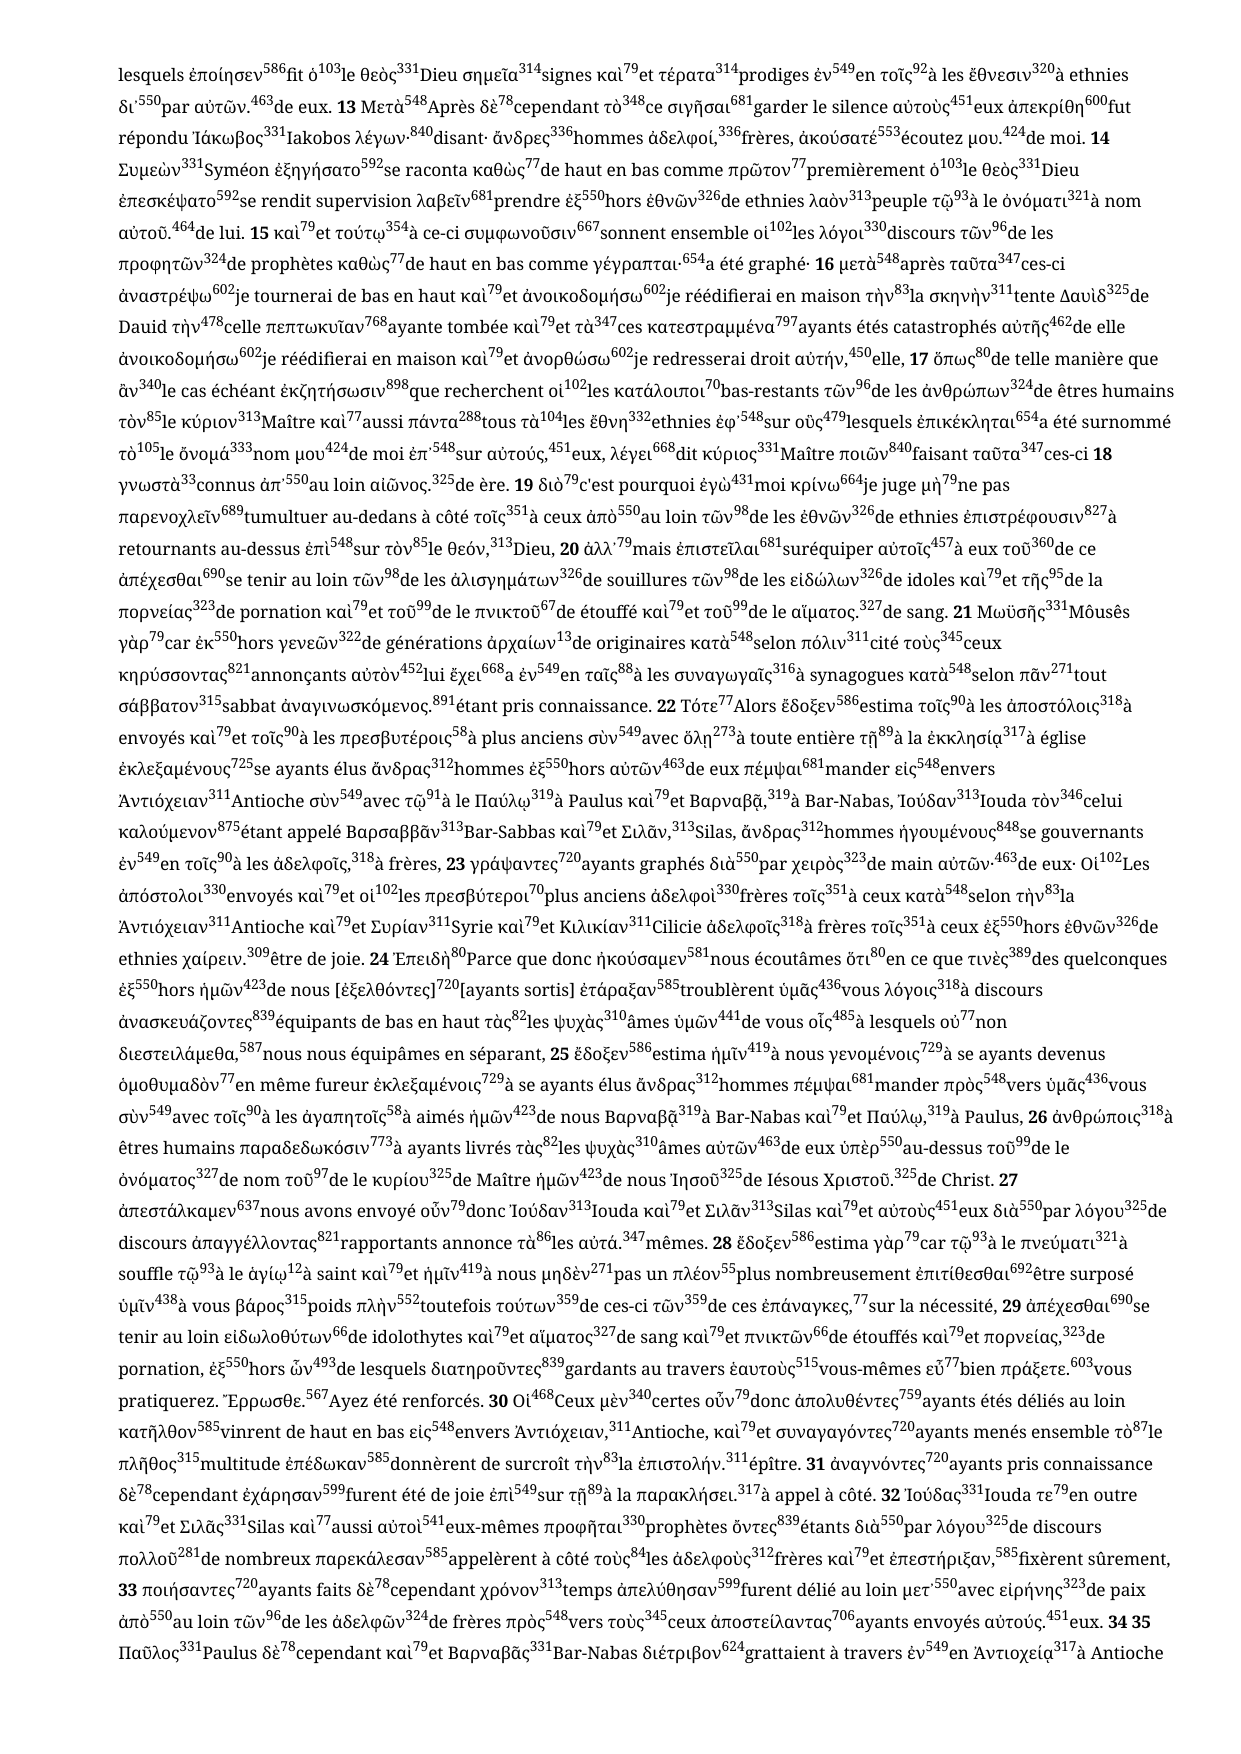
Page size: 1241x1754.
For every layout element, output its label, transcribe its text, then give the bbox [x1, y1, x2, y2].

text 1 Καί79Et τινες389des quelconques κατελθόντες720ayants venus de haut en bas ἀπὸ550au loin τῆς95de la Ἰουδαίας323de Ioudaia ἐδίδασκον624enseignaient τοὺς84les ἀδελφοὺς312frères ὅτι,80en ce que, ἐὰν80si le cas échéant μὴ77ne pas περιτμηθῆτε908que vous soyez circoncit τῷ93à le ἔθει321à coutume τῷ354à ce Μωϋσέως,325de Môusês, οὐ77non δύνασθε671vous vous pouvez σωθῆναι.683être sauvé. 2 γενομένης732de se ayante devenue δὲ78cependant στάσεως323de dressement καὶ79et ζητήσεως323de recherche οὐκ77non ὀλίγης382de peu τῷ91à le Παύλῳ319à Paulus καὶ79et τῷ91à le Βαρναβᾷ319à Bar-Nabas πρὸς548vers αὐτούς,451eux, ἔταξαν585ordonnancèrent ἀναβαίνειν689monter Παῦλον313Paulus καὶ79et Βαρναβᾶν313Bar-Nabas καί79et τινας268des quelconques ἄλλους372autres ἐξ550hors αὐτῶν463de eux πρὸς548vers τοὺς84les ἀποστόλους312envoyés καὶ79et πρεσβυτέρους52plus anciens εἰς548envers Ἰερουσαλὴμ311Ierousalem περὶ550autour τοῦ99de le ζητήματος327de sujet de recherche τούτου.152de ce-ci. 3 Οἱ102Les μὲν340certes οὖν79donc προπεμφθέντες759ayants étés mandés en avant ὑπὸ550sous τῆς95de la ἐκκλησίας323de église διήρχοντο630se passaient à travers τήν83la τε79en outre Φοινίκην311Phénicie καὶ79et Σαμάρειαν311Samareia ἐκδιηγούμενοι866se décrivants τὴν83la ἐπιστροφὴν311retournement au-dessus τῶν98de les ἐθνῶν326de ethnies καὶ79et ἐποίουν624faisaient χαρὰν311joie μεγάλην2grande πᾶσιν274à tous τοῖς90à les ἀδελφοῖς.318à frères. 4 παραγενόμενοι739se ayants devenus à côté δὲ78cependant εἰς548envers Ἱεροσόλυμα314Ierosoluma παρεδέχθησαν599furent accepté à côté ἀπὸ550au loin τῆς95de la ἐκκλησίας323de église καὶ79et τῶν96de les ἀποστόλων324de envoyés καὶ79et τῶν96de les πρεσβυτέρων,64de plus anciens, ἀνήγγειλάν585annoncèrent de bas en haut τε79en outre ὅσα481autant lesquels ὁ103le θεὸς331Dieu ἐποίησεν586fit μετ᾽550avec αὐτῶν.463de eux. 5 Ἐξανέστησαν585Redressèrent au-dehors δέ78cependant τινες389des quelconques τῶν357de ceux ἀπὸ550au loin τῆς95de la αἱρέσεως323de hérésie τῶν96de les Φαρισαίων324de Pharisiens πεπιστευκότες782ayants crus λέγοντες839disants ὅτι80en ce que δεῖ668attache de lien περιτέμνειν689circoncire αὐτοὺς451eux παραγγέλλειν689messager à côté τε79en outre τηρεῖν689garder τὸν85le νόμον313loi Μωϋσέως.325de Môusês. 6 Συνήχθησάν599Furent mené ensemble δὲ78cependant οἱ102les ἀπόστολοι330envoyés καὶ79et οἱ102les πρεσβύτεροι70plus anciens ἰδεῖν681voir περὶ550autour τοῦ97de le λόγου325de discours τούτου.150de celui-ci. 7 Πολλῆς279de Nombreuse δὲ78cependant ζητήσεως323de recherche γενομένης732de se ayante devenue ἀναστὰς721ayant redressé Πέτρος331Pierre εἶπεν586dit πρὸς548vers αὐτούς·451eux· ἄνδρες336hommes ἀδελφοί,336frères, ὑμεῖς447vous ἐπίστασθε671vous vous établissez sûrement ὅτι80en ce que ἀφ᾽550au loin ἡμερῶν322de journées ἀρχαίων13de originaires ἐν549en ὑμῖν438à vous ἐξελέξατο592se élut ὁ103le θεὸς331Dieu διὰ550par τοῦ99de le στόματός327de bouche μου424de moi ἀκοῦσαι681écouter τὰ86les ἔθνη314ethnies τὸν85le λόγον313discours τοῦ99de le εὐαγγελίου327de évangile καὶ79et πιστεῦσαι.681croire. 8 καὶ79et ὁ103le καρδιογνώστης331connaisseur de coeur θεὸς331Dieu ἐμαρτύρησεν586témoigna αὐτοῖς459à eux δοὺς721ayant donné τὸ87le πνεῦμα315souffle τὸ87le ἅγιον6saint καθὼς77de haut en bas comme καὶ77aussi ἡμῖν419à nous 9 καὶ79et οὐδὲν375aucun διέκρινεν586jugea à travers μεταξὺ552entre ἡμῶν423de nous τε79en outre καὶ79et αὐτῶν465de eux τῇ89à la πίστει317à croyance καθαρίσας721ayant purifié τὰς82les καρδίας310coeurs αὐτῶν.465de eux. 10 νῦν77maintenant οὖν79donc τί399quel πειράζετε665vous mettez en tentation τὸν85le θεὸν313Dieu ἐπιθεῖναι681surposer ζυγὸν313joug-balance ἐπὶ548sur τὸν85le τράχηλον313cou τῶν96de les μαθητῶν324de disciples ὃν480lequel οὔτε79ni οἱ102les πατέρες330pères ἡμῶν423de nous οὔτε79ni ἡμεῖς430nous ἰσχύσαμεν581nous eûmes la ténacité βαστάσαι;681mettre en charge; 11 ἀλλὰ79mais διὰ550par τῆς95de la χάριτος323de grâce τοῦ97de le κυρίου325de Maître Ἰησοῦ325de Iésous πιστεύομεν663nous croyons σωθῆναι683être sauvé καθ᾽548selon ὃν295lequel τρόπον313manière κἀκεῖνοι.363et ceux-là. 12 Ἐσίγησεν586Garda le silence δὲ78cependant πᾶν289tout τὸ105le πλῆθος333multitude καὶ79et ἤκουον624écoutaient Βαρναβᾶ325de Bar-Nabas καὶ79et Παύλου325de Paulus ἐξηγουμένων860de se racontants ὅσα481autant lesquels ἐποίησεν586fit ὁ103le θεὸς331Dieu σημεῖα314signes καὶ79et τέρατα314prodiges ἐν549en τοῖς92à les ἔθνεσιν320à ethnies δι᾽550par αὐτῶν.463de eux. 13 Μετὰ548Après δὲ78cependant τὸ348ce σιγῆσαι681garder le silence αὐτοὺς451eux ἀπεκρίθη600fut répondu Ἰάκωβος331Iakobos λέγων·840disant· ἄνδρες336hommes ἀδελφοί,336frères, ἀκούσατέ553écoutez μου.424de moi. 14 Συμεὼν331Syméon ἐξηγήσατο592se raconta καθὼς77de haut en bas comme πρῶτον77premièrement ὁ103le θεὸς331Dieu ἐπεσκέψατο592se rendit supervision λαβεῖν681prendre ἐξ550hors ἐθνῶν326de ethnies λαὸν313peuple τῷ93à le ὀνόματι321à nom αὐτοῦ.464de lui. 15 καὶ79et τούτῳ354à ce-ci συμφωνοῦσιν667sonnent ensemble οἱ102les λόγοι330discours τῶν96de les προφητῶν324de prophètes καθὼς77de haut en bas comme γέγραπται·654a été graphé· 16 μετὰ548après ταῦτα347ces-ci ἀναστρέψω602je tournerai de bas en haut καὶ79et ἀνοικοδομήσω602je réédifierai en maison τὴν83la σκηνὴν311tente Δαυὶδ325de Dauid τὴν478celle πεπτωκυῖαν768ayante tombée καὶ79et τὰ347ces κατεστραμμένα797ayants étés catastrophés αὐτῆς462de elle ἀνοικοδομήσω602je réédifierai en maison καὶ79et ἀνορθώσω602je redresserai droit αὐτήν,450elle, 17 ὅπως80de telle manière que ἂν340le cas échéant ἐκζητήσωσιν898que recherchent οἱ102les κατάλοιποι70bas-restants τῶν96de les ἀνθρώπων324de êtres humains τὸν85le κύριον313Maître καὶ77aussi πάντα288tous τὰ104les ἔθνη332ethnies ἐφ᾽548sur οὓς479lesquels ἐπικέκληται654a été surnommé τὸ105le ὄνομά333nom μου424de moi ἐπ᾽548sur αὐτούς,451eux, λέγει668dit κύριος331Maître ποιῶν840faisant ταῦτα347ces-ci 18 γνωστὰ33connus ἀπ᾽550au loin αἰῶνος.325de ère. 19 διὸ79c'est pourquoi ἐγὼ431moi κρίνω664je juge μὴ79ne pas παρενοχλεῖν689tumultuer au-dedans à côté τοῖς351à ceux ἀπὸ550au loin τῶν98de les ἐθνῶν326de ethnies ἐπιστρέφουσιν827à retournants au-dessus ἐπὶ548sur τὸν85le θεόν,313Dieu, 20 ἀλλ᾽79mais ἐπιστεῖλαι681suréquiper αὐτοῖς457à eux τοῦ360de ce ἀπέχεσθαι690se tenir au loin τῶν98de les ἀλισγημάτων326de souillures τῶν98de les εἰδώλων326de idoles καὶ79et τῆς95de la πορνείας323de pornation καὶ79et τοῦ99de le πνικτοῦ67de étouffé καὶ79et τοῦ99de le αἵματος.327de sang. 21 Μωϋσῆς331Môusês γὰρ79car ἐκ550hors γενεῶν322de générations ἀρχαίων13de originaires κατὰ548selon πόλιν311cité τοὺς345ceux κηρύσσοντας821annonçants αὐτὸν452lui ἔχει668a ἐν549en ταῖς88à les συναγωγαῖς316à synagogues κατὰ548selon πᾶν271tout σάββατον315sabbat ἀναγινωσκόμενος.891étant pris connaissance. 22 Τότε77Alors ἔδοξεν586estima τοῖς90à les ἀποστόλοις318à envoyés καὶ79et τοῖς90à les πρεσβυτέροις58à plus anciens σὺν549avec ὅλῃ273à toute entière τῇ89à la ἐκκλησίᾳ317à église ἐκλεξαμένους725se ayants élus ἄνδρας312hommes ἐξ550hors αὐτῶν463de eux πέμψαι681mander εἰς548envers Ἀντιόχειαν311Antioche σὺν549avec τῷ91à le Παύλῳ319à Paulus καὶ79et Βαρναβᾷ,319à Bar-Nabas, Ἰούδαν313Iouda τὸν346celui καλούμενον875étant appelé Βαρσαββᾶν313Bar-Sabbas καὶ79et Σιλᾶν,313Silas, ἄνδρας312hommes ἡγουμένους848se gouvernants ἐν549en τοῖς90à les ἀδελφοῖς,318à frères, 23 γράψαντες720ayants graphés διὰ550par χειρὸς323de main αὐτῶν·463de eux· Οἱ102Les ἀπόστολοι330envoyés καὶ79et οἱ102les πρεσβύτεροι70plus anciens ἀδελφοὶ330frères τοῖς351à ceux κατὰ548selon τὴν83la Ἀντιόχειαν311Antioche καὶ79et Συρίαν311Syrie καὶ79et Κιλικίαν311Cilicie ἀδελφοῖς318à frères τοῖς351à ceux ἐξ550hors ἐθνῶν326de ethnies χαίρειν.309être de joie. 24 Ἐπειδὴ80Parce que donc ἠκούσαμεν581nous écoutâmes ὅτι80en ce que τινὲς389des quelconques ἐξ550hors ἡμῶν423de nous [ἐξελθόντες]720[ayants sortis] ἐτάραξαν585troublèrent ὑμᾶς436vous λόγοις318à discours ἀνασκευάζοντες839équipants de bas en haut τὰς82les ψυχὰς310âmes ὑμῶν441de vous οἷς485à lesquels οὐ77non διεστειλάμεθα,587nous nous équipâmes en séparant, 25 ἔδοξεν586estima ἡμῖν419à nous γενομένοις729à se ayants devenus ὁμοθυμαδὸν77en même fureur ἐκλεξαμένοις729à se ayants élus ἄνδρας312hommes πέμψαι681mander πρὸς548vers ὑμᾶς436vous σὺν549avec τοῖς90à les ἀγαπητοῖς58à aimés ἡμῶν423de nous Βαρναβᾷ319à Bar-Nabas καὶ79et Παύλῳ,319à Paulus, 26 ἀνθρώποις318à êtres humains παραδεδωκόσιν773à ayants livrés τὰς82les ψυχὰς310âmes αὐτῶν463de eux ὑπὲρ550au-dessus τοῦ99de le ὀνόματος327de nom τοῦ97de le κυρίου325de Maître ἡμῶν423de nous Ἰησοῦ325de Iésous Χριστοῦ.325de Christ. 27 ἀπεστάλκαμεν637nous avons envoyé οὖν79donc Ἰούδαν313Iouda καὶ79et Σιλᾶν313Silas καὶ79et αὐτοὺς451eux διὰ550par λόγου325de discours ἀπαγγέλλοντας821rapportants annonce τὰ86les αὐτά.347mêmes. 28 ἔδοξεν586estima γὰρ79car τῷ93à le πνεύματι321à souffle τῷ93à le ἁγίῳ12à saint καὶ79et ἡμῖν419à nous μηδὲν271pas un πλέον55plus nombreusement ἐπιτίθεσθαι692être surposé ὑμῖν438à vous βάρος315poids πλὴν552toutefois τούτων359de ces-ci τῶν359de ces ἐπάναγκες,77sur la nécessité, 29 ἀπέχεσθαι690se tenir au loin εἰδωλοθύτων66de idolothytes καὶ79et αἵματος327de sang καὶ79et πνικτῶν66de étouffés καὶ79et πορνείας,323de pornation, ἐξ550hors ὧν493de lesquels διατηροῦντες839gardants au travers ἑαυτοὺς515vous-mêmes εὖ77bien πράξετε.603vous pratiquerez. Ἔρρωσθε.567Ayez été renforcés. 30 Οἱ468Ceux μὲν340certes οὖν79donc ἀπολυθέντες759ayants étés déliés au loin κατῆλθον585vinrent de haut en bas εἰς548envers Ἀντιόχειαν,311Antioche, καὶ79et συναγαγόντες720ayants menés ensemble τὸ87le πλῆθος315multitude ἐπέδωκαν585donnèrent de surcroît τὴν83la ἐπιστολήν.311épître. 31 ἀναγνόντες720ayants pris connaissance δὲ78cependant ἐχάρησαν599furent été de joie ἐπὶ549sur τῇ89à la παρακλήσει.317à appel à côté. 32 Ἰούδας331Iouda τε79en outre καὶ79et Σιλᾶς331Silas καὶ77aussi αὐτοὶ541eux-mêmes προφῆται330prophètes ὄντες839étants διὰ550par λόγου325de discours πολλοῦ281de nombreux παρεκάλεσαν585appelèrent à côté τοὺς84les ἀδελφοὺς312frères καὶ79et ἐπεστήριξαν,585fixèrent sûrement, 33 ποιήσαντες720ayants faits δὲ78cependant χρόνον313temps ἀπελύθησαν599furent délié au loin μετ᾽550avec εἰρήνης323de paix ἀπὸ550au loin τῶν96de les ἀδελφῶν324de frères πρὸς548vers τοὺς345ceux ἀποστείλαντας706ayants envoyés αὐτούς.451eux. 34 35 Παῦλος331Paulus δὲ78cependant καὶ79et Βαρναβᾶς331Bar-Nabas διέτριβον624grattaient à travers ἐν549en Ἀντιοχείᾳ317à Antioche διδάσκοντες839enseignants καὶ79et εὐαγγελιζόμενοι866se évangélisants μετὰ550avec καὶ77aussi ἑτέρων383de autres-différents πολλῶν280de nombreux τὸν85le λόγον313discours τοῦ97de le κυρίου.325de Maître. 36 Μετὰ548Après δέ78cependant τινας266des quelconques ἡμέρας310journées εἶπεν586dit πρὸς548vers Βαρναβᾶν313Bar-Nabas Παῦλος·331Paulus· ἐπιστρέψαντες720ayants retournés au-dessus δὴ340évidemment ἐπισκεψώμεθα900que nous nous rendions supervision τοὺς84les ἀδελφοὺς312frères κατὰ548selon πόλιν311cité πᾶσαν267toute ἐν549en αἷς483à lesquelles κατηγγείλαμεν581nous annonçâmes de haut en bas τὸν85le λόγον313discours τοῦ97de le κυρίου325de Maître πῶς77comment? ἔχουσιν.667ont. 37 Βαρναβᾶς331Bar-Nabas δὲ78cependant ἐβούλετο631se avait dessein συμπαραλαβεῖν681prendre à côté avec καὶ77aussi τὸν85le Ἰωάννην313Ioannes τὸν346celui καλούμενον875étant appelé Μᾶρκον·313Markos· 38 Παῦλος331Paulus δὲ78cependant ἠξίου,625jugeait digne, τὸν346celui ἀποστάντα707ayant dressé au loin ἀπ᾽550au loin αὐτῶν463de eux ἀπὸ550au loin Παμφυλίας323de Pamphylie καὶ79et μὴ77ne pas συνελθόντα707ayant venu ensemble αὐτοῖς457à eux εἰς548envers τὸ87le ἔργον315travail μὴ77ne pas συμπαραλαμβάνειν689prendre à côté avec τοῦτον.346celui-ci. 39 ἐγένετο592se devint δὲ78cependant παροξυσμὸς331provocation aigu à côté ὥστε80de sorte que ἀποχωρισθῆναι683être séparé loin αὐτοὺς451eux ἀπ᾽550au loin ἀλλήλων,504de les uns les autres, τόν85le τε79en outre Βαρναβᾶν313Bar-Nabas παραλαβόντα707ayant pris à côté τὸν85le Μᾶρκον313Markos ἐκπλεῦσαι681naviguer dehors εἰς548envers Κύπρον,311Chypre, 40 Παῦλος331Paulus δὲ78cependant ἐπιλεξάμενος740se ayant dit sur Σιλᾶν313Silas ἐξῆλθεν586sortit παραδοθεὶς760ayant été livré τῇ89à la χάριτι317à grâce τοῦ97de le κυρίου325de Maître ὑπὸ550sous τῶν96de les ἀδελφῶν.324de frères. 41 διήρχετο631se passait à travers δὲ78cependant τὴν83la Συρίαν311Syrie καὶ79et [τὴν]83[la] Κιλικίαν311Cilicie ἐπιστηρίζων840fixant sûrement τὰς82les ἐκκλησίας.310églises. [118, 59, 1181, 1665]
